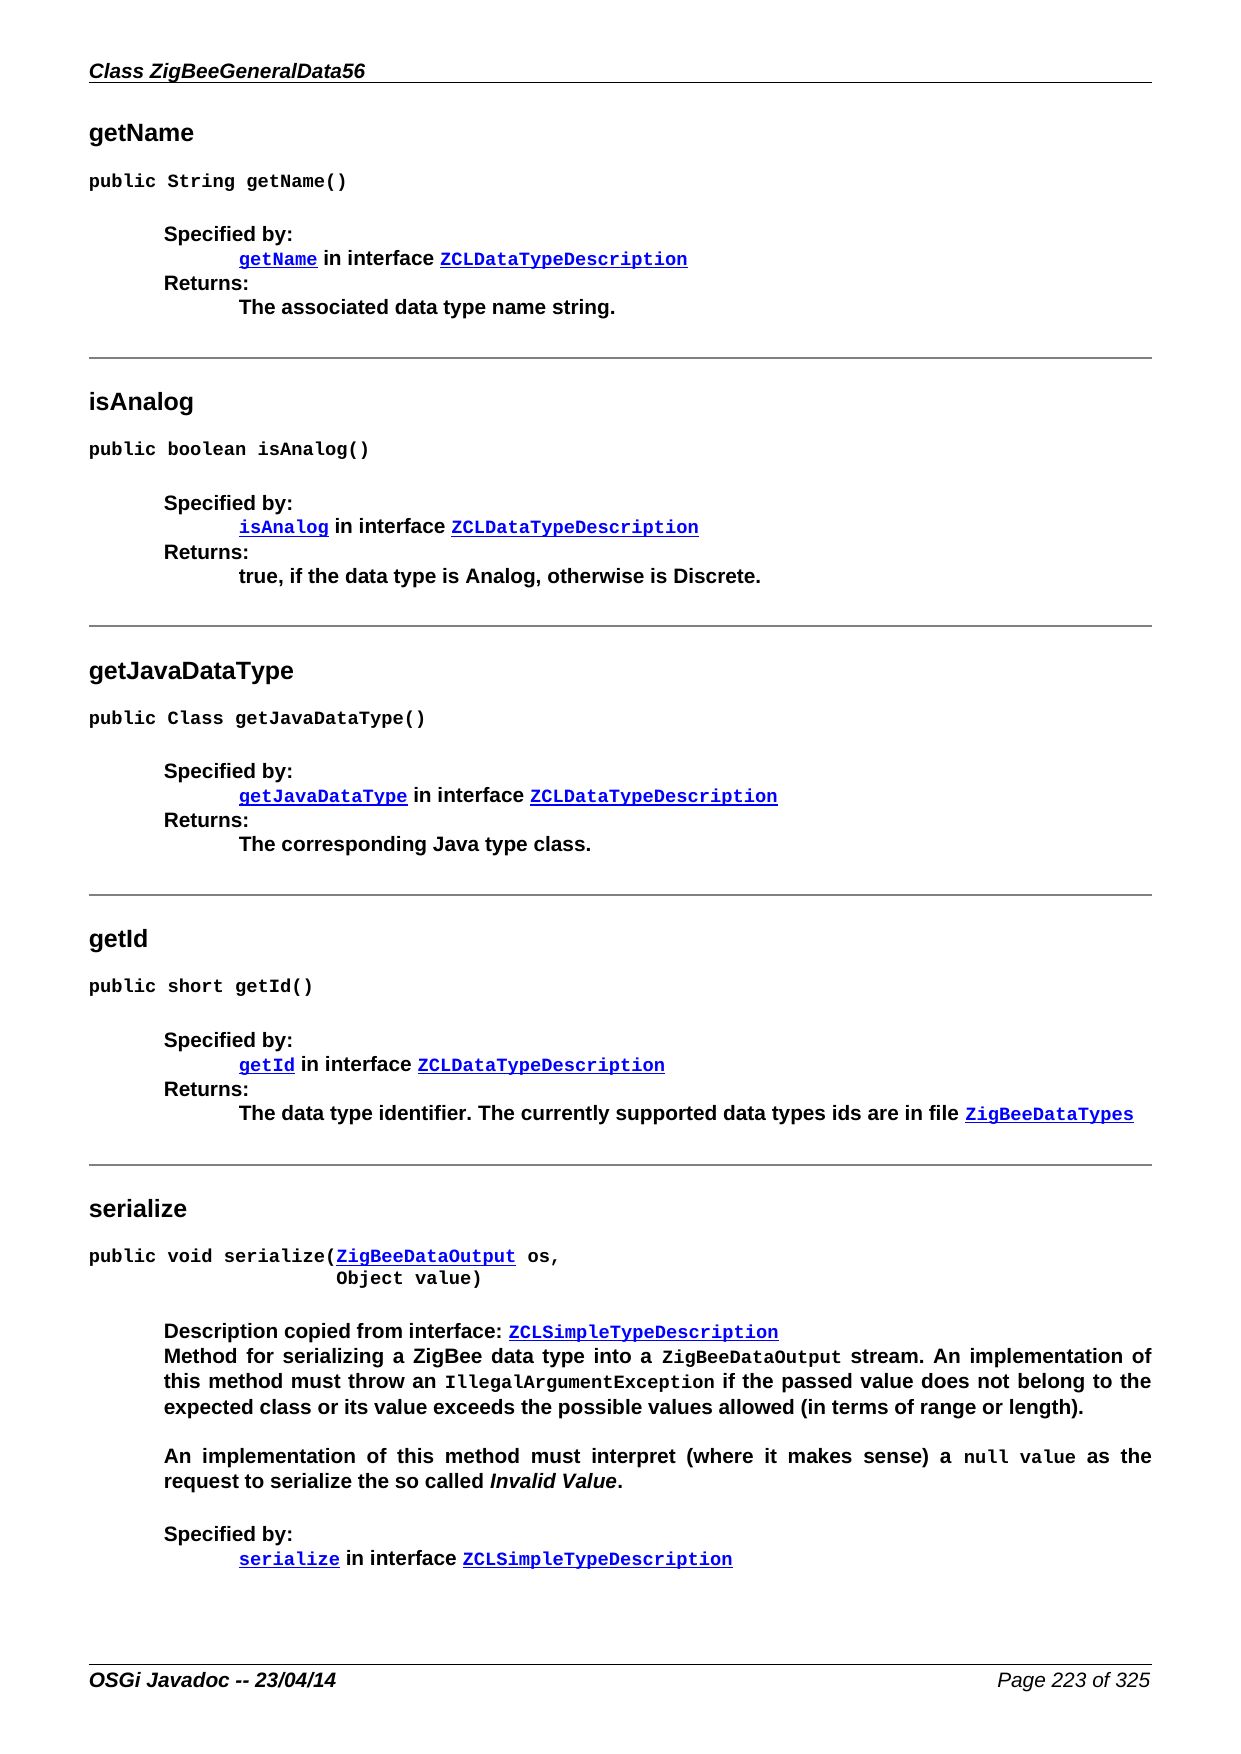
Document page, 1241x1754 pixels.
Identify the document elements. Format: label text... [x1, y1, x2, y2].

text Returns: [163, 1077, 1152, 1101]
subtitle getId [88, 924, 1152, 953]
text The corresponding Java type class. [238, 832, 1152, 856]
text getJavaDataType in interface ZCLDataTypeDescription [238, 783, 1152, 808]
subtitle getName [88, 118, 1152, 147]
text Returns: [163, 271, 1152, 295]
subtitle getJavaDataType [88, 656, 1152, 684]
text public Class getJavaDataType() [88, 709, 1152, 730]
text true, if the data type is Analog, otherwise is Discrete. [238, 563, 1152, 587]
text isAnalog in interface ZCLDataTypeDescription [238, 514, 1152, 539]
text The data type identifier. The currently supported data types ids are in file ZigBeeDataTypes [238, 1101, 1152, 1126]
text Specified by: [163, 490, 1152, 514]
subtitle serialize [88, 1194, 1152, 1223]
text serialize in interface ZCLSimpleTypeDescription [238, 1546, 1152, 1571]
text Returns: [163, 808, 1152, 832]
text The associated data type name string. [238, 295, 1152, 319]
text Returns: [163, 539, 1152, 563]
text Description copied from interface: ZCLSimpleTypeDescription [163, 1319, 1152, 1344]
text getName in interface ZCLDataTypeDescription [238, 246, 1152, 271]
text Specified by: [163, 222, 1152, 246]
text getId in interface ZCLDataTypeDescription [238, 1052, 1152, 1077]
subtitle isAnalog [88, 387, 1152, 416]
text Specified by: [163, 1028, 1152, 1052]
text public boolean isAnalog() [88, 440, 1152, 461]
text Specified by: [163, 759, 1152, 783]
text Method for serializing a ZigBee data type into a ZigBeeDataOutput stream. An implementation of this method must throw an IllegalArgumentException if the passed value does not belong to the expected class or its value exceeds the possible values allowed (in terms of range or length). [163, 1344, 1152, 1418]
text public void serialize(ZigBeeDataOutput os, Object value) [88, 1247, 1152, 1290]
text public String getName() [88, 171, 1152, 193]
text Specified by: [163, 1522, 1152, 1546]
text public short getId() [88, 977, 1152, 998]
text An implementation of this method must interpret (where it makes sense) a null value as the request to serialize the so called Invalid Value. [163, 1443, 1152, 1493]
